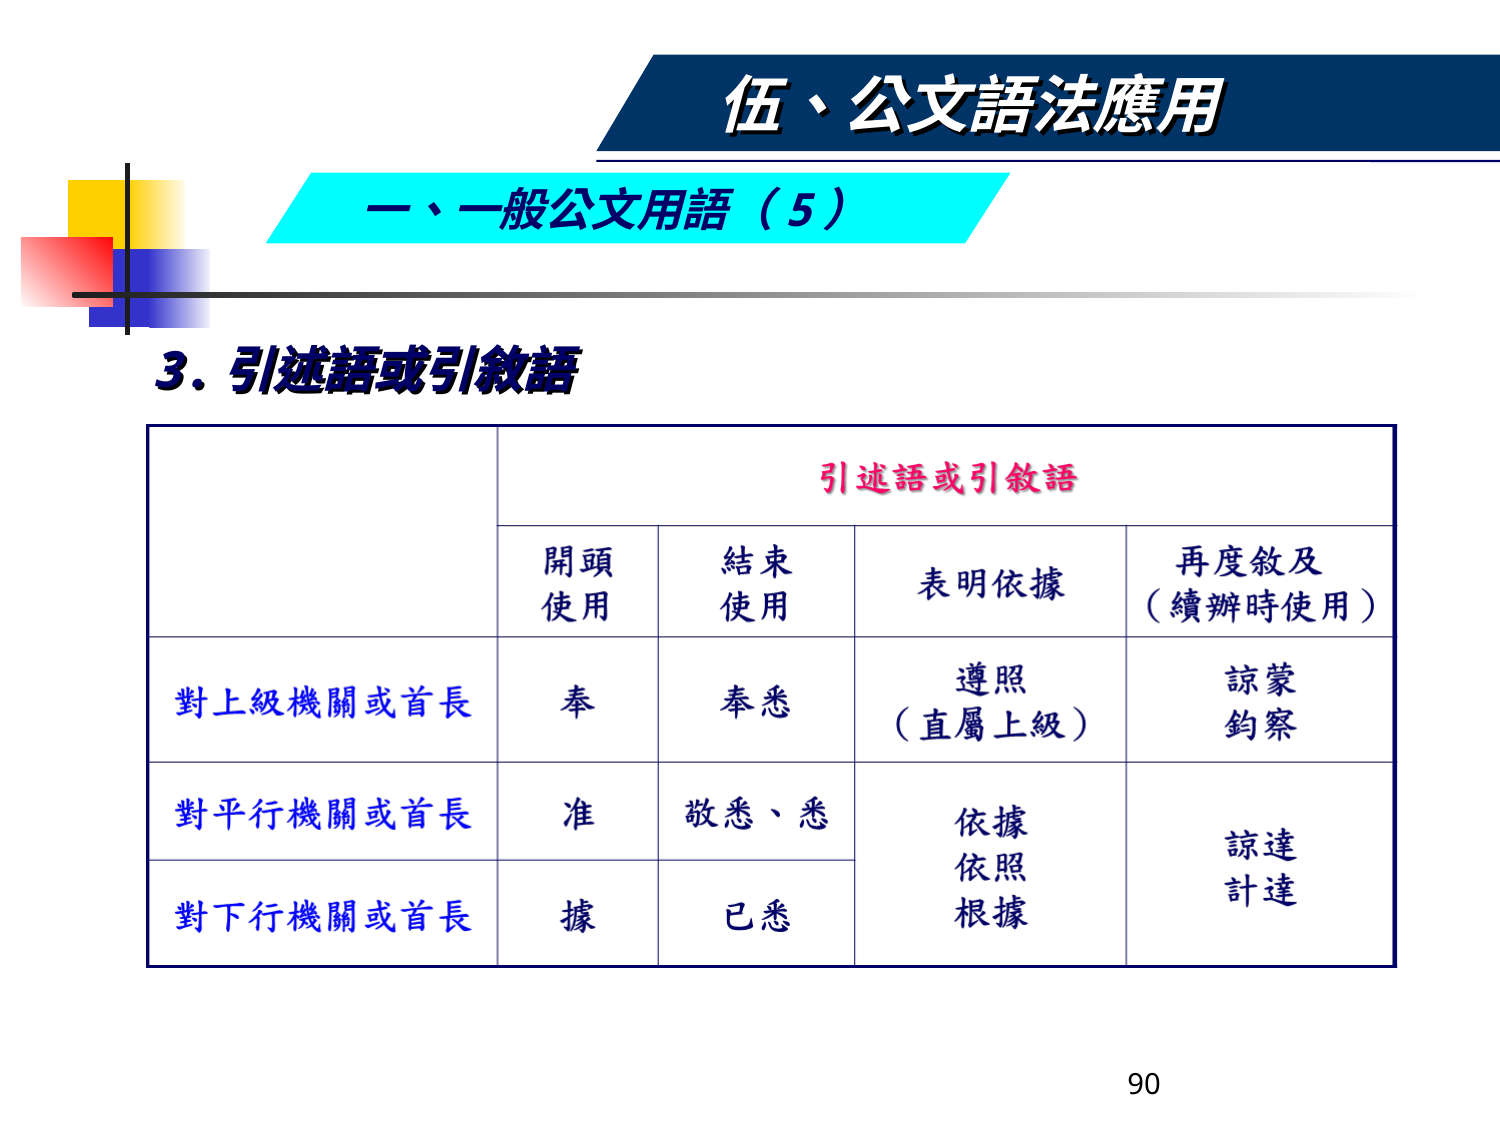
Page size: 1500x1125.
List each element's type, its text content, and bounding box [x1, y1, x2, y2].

picture [146, 424, 1415, 969]
text_box 伍、公文語法應用 [596, 54, 1500, 152]
text_box 一、一般公文用語（5） [265, 172, 1011, 244]
text_box [1112, 1037, 1426, 1113]
text_box 3.引述語或引敘語 [136, 330, 701, 405]
